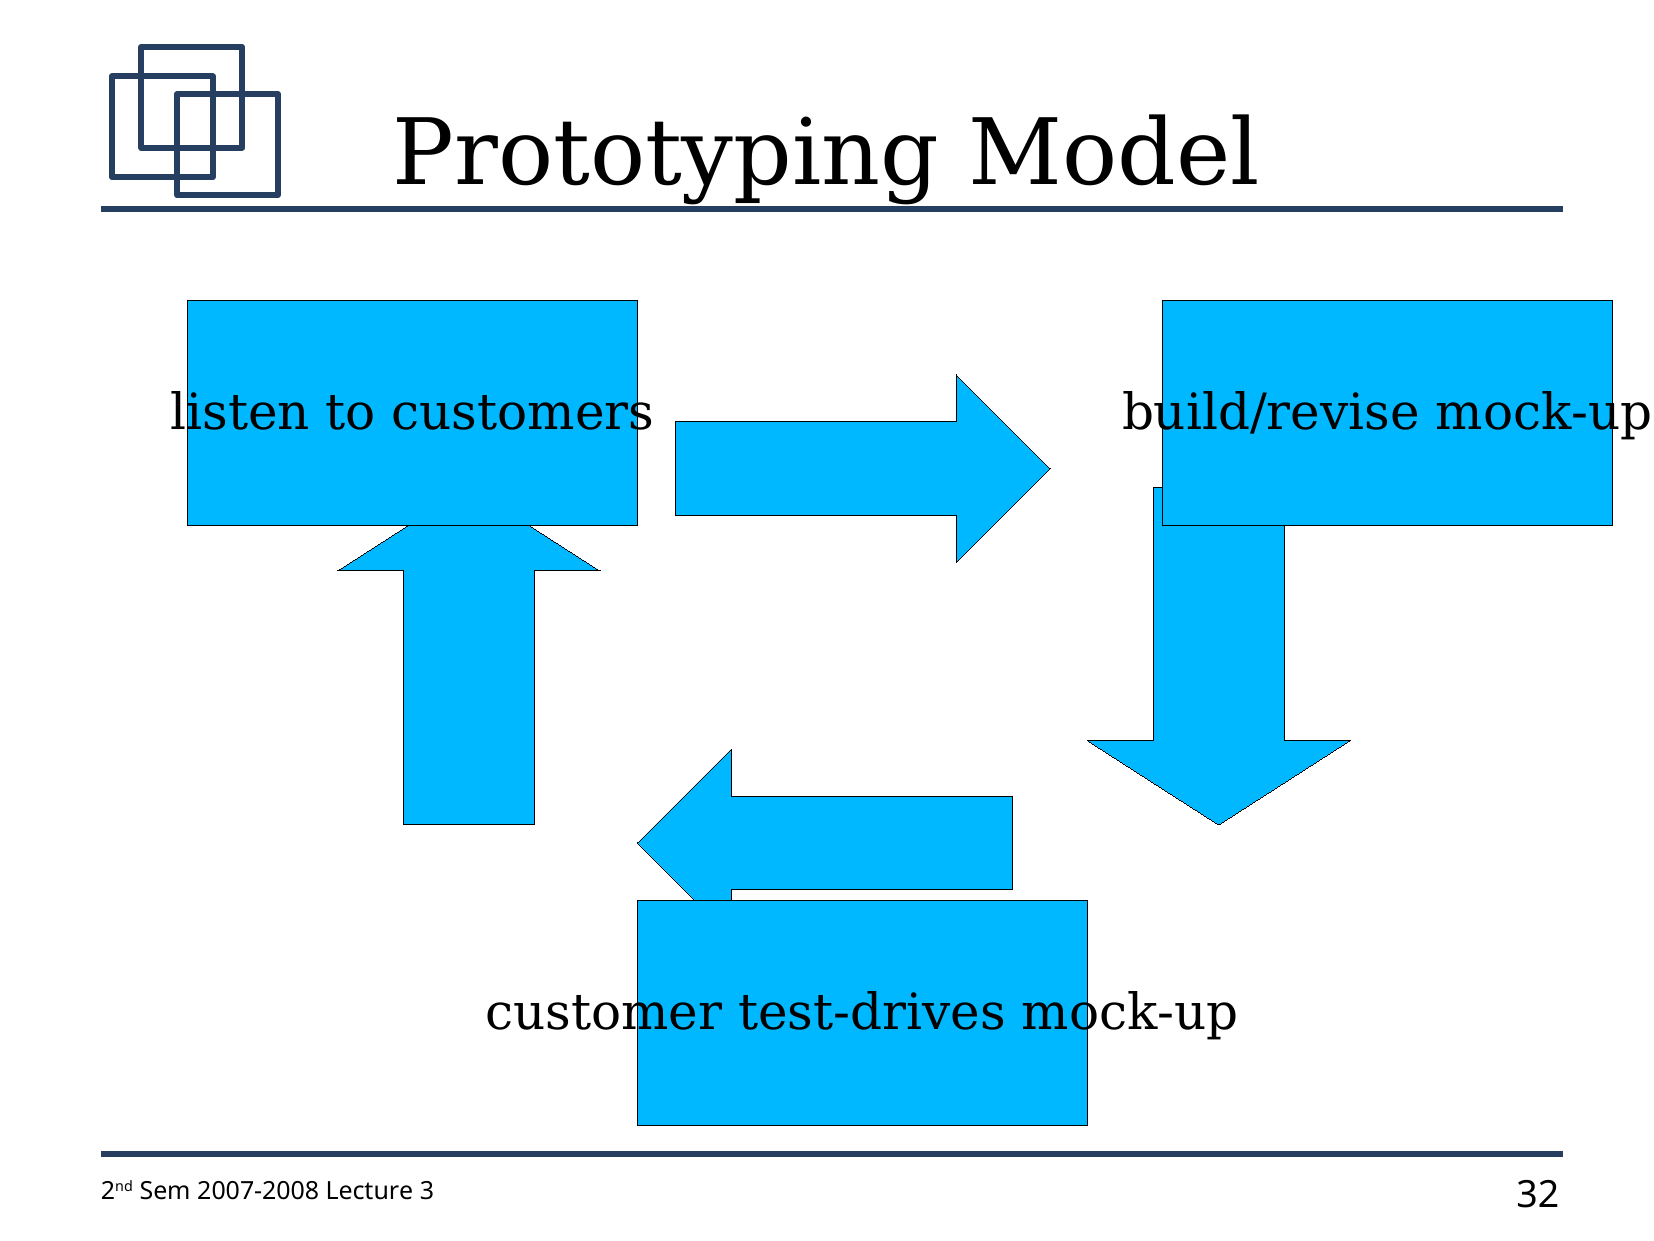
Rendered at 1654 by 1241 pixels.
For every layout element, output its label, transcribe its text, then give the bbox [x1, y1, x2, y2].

title Prototyping Model [82, 49, 1571, 257]
text_box [1087, 487, 1351, 825]
text_box build/revise mock-up [1162, 300, 1613, 526]
text_box [675, 374, 1051, 563]
text_box customer test-drives mock-up [637, 900, 1088, 1126]
text_box [637, 749, 1013, 900]
text_box [337, 526, 601, 825]
text_box listen to customers [187, 300, 638, 526]
